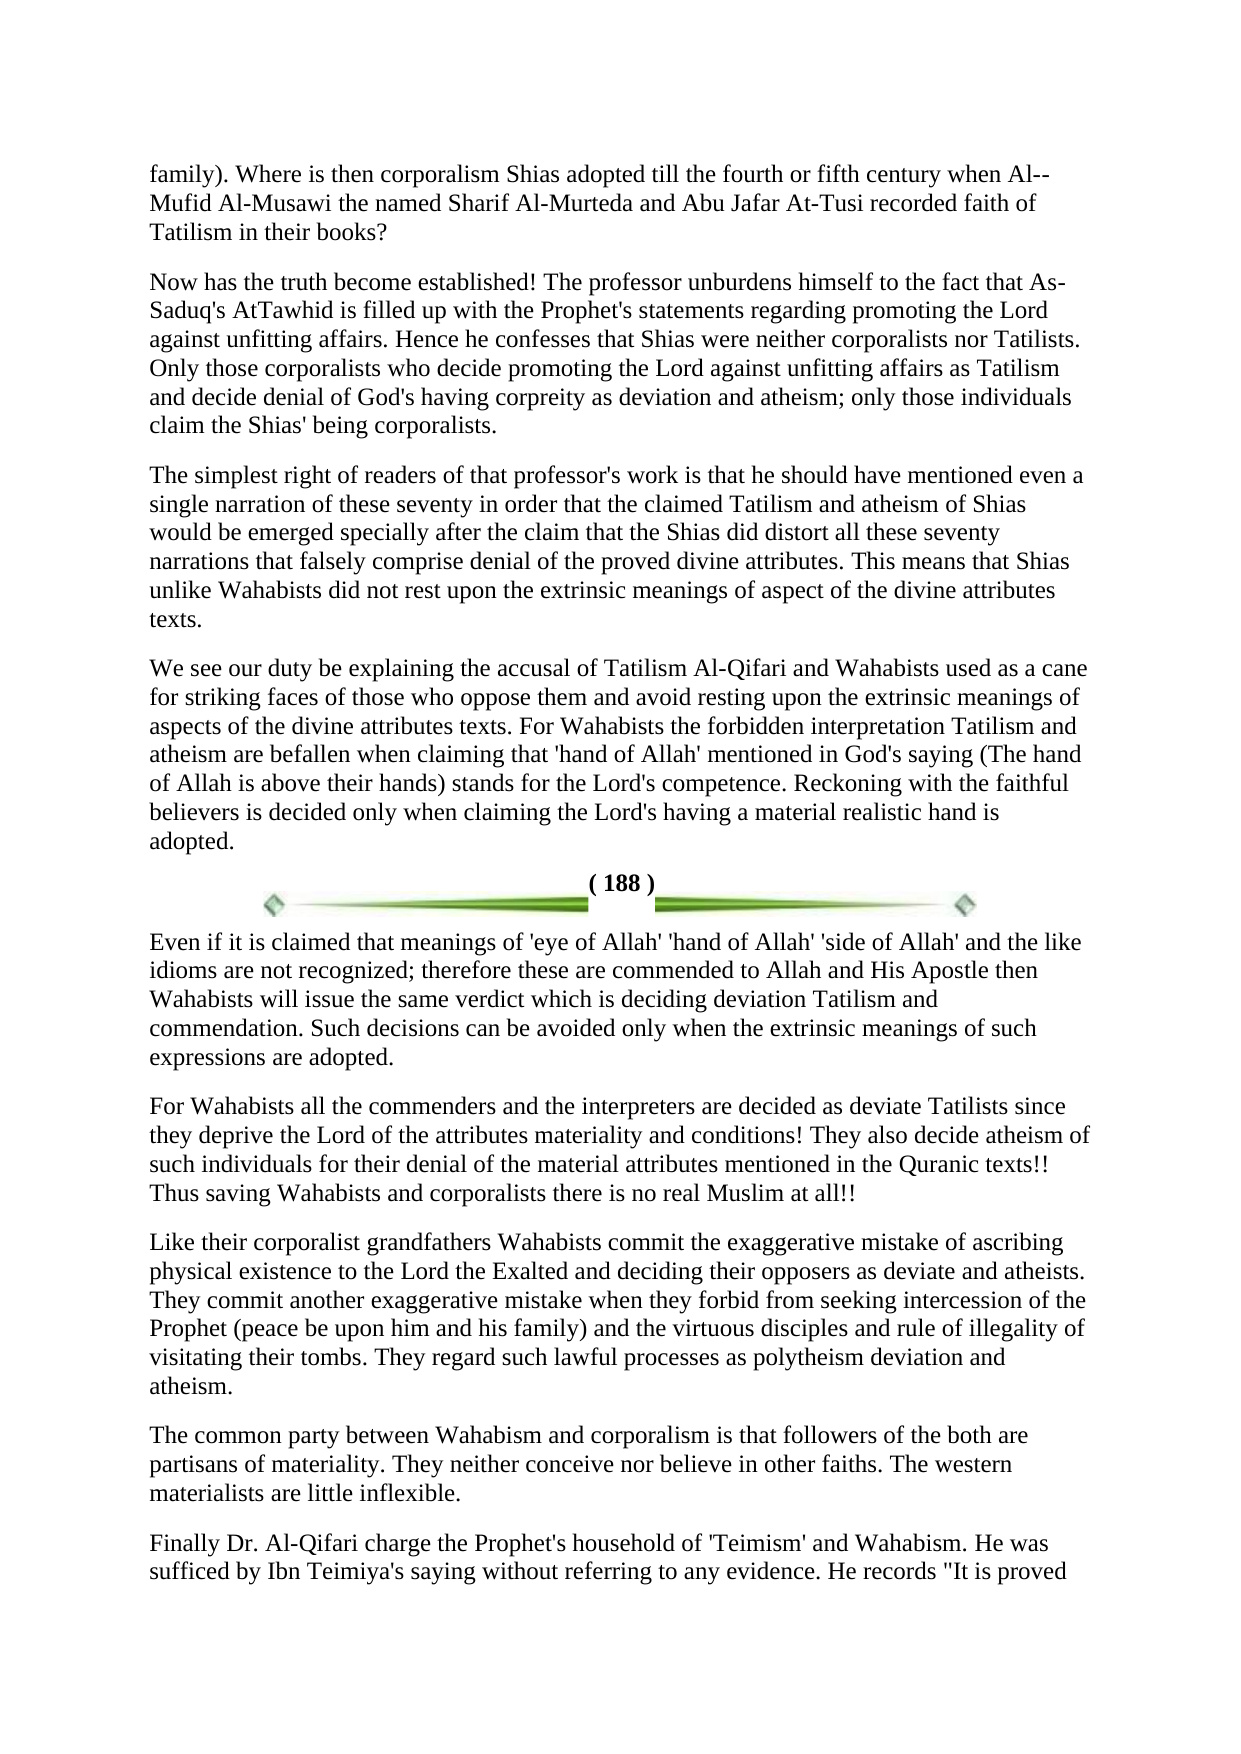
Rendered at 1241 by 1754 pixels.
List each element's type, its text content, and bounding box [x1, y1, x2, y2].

table_header family). Where is then corporalism Shias adopted till the fourth or fifth century when Al-­Mufid Al-­Musawi ­the named Sharif Al-­Murteda­ and Abu Jafar At-­Tusi recorded faith of Tatilism in their books? Now has the truth become established! The professor unburdens himself to the fact that As­Saduq's At­Tawhid is filled up with the Prophet's statements regarding promoting the Lord against unfitting affairs. Hence he confesses that Shias were neither corporalists nor Tatilists. Only those corporalists who decide promoting the Lord against unfitting affairs as Tatilism and decide denial of God's having corpreity as deviation and atheism; only those individuals claim the Shias' being corporalists. The simplest right of readers of that professor's work is that he should have mentioned even a single narration of these seventy in order that the claimed Tatilism and atheism of Shias would be emerged specially after the claim that the Shias did distort all these seventy narrations that falsely comprise denial of the proved divine attributes. This means that Shias unlike Wahabists did not rest upon the extrinsic meanings of aspect of the divine attributes texts. We see our duty be explaining the accusal of Tatilism Al-­Qifari and Wahabists used as a cane for striking faces of those who oppose them and avoid resting upon the extrinsic meanings of aspects of the divine attributes texts. For Wahabists the forbidden interpretation Tatilism and atheism are befallen when claiming that 'hand of Allah' mentioned in God's saying (The hand of Allah is above their hands) stands for the Lord's competence. Reckoning with the faithful believers is decided only when claiming the Lord's having a material realistic hand is adopted. [148, 148, 1093, 867]
table_header ( 188 ) Even if it is claimed that meanings of 'eye of Allah' 'hand of Allah' 'side of Allah' and the like idioms are not recognized; therefore these are commended to Allah and His Apostle then Wahabists will issue the same verdict which is deciding deviation Tatilism and commendation. Such decisions can be avoided only when the extrinsic meanings of such expressions are adopted. For Wahabists all the commenders and the interpreters are decided as deviate Tatilists since they deprive the Lord of the attributes materiality and conditions! They also decide atheism of such individuals for their denial of the material attributes mentioned in the Quranic texts!! Thus saving Wahabists and corporalists there is no real Muslim at all!! Like their corporalist grandfathers Wahabists commit the exaggerative mistake of ascribing physical existence to the Lord the Exalted and deciding their opposers as deviate and atheists. They commit another exaggerative mistake when they forbid from seeking intercession of the Prophet (peace be upon him and his family) and the virtuous disciples and rule of illegality of visitating their tombs. They regard such lawful processes as polytheism deviation and atheism. The common party between Wahabism and corporalism is that followers of the both are partisans of materiality. They neither conceive nor believe in other faiths. The western materialists are little inflexible. Finally Dr. Al-­Qifari charge the Prophet's household of 'Teimism' and Wahabism. He was sufficed by Ibn Teimiya's saying without referring to any evidence. He records "It is proved [148, 867, 1093, 1587]
